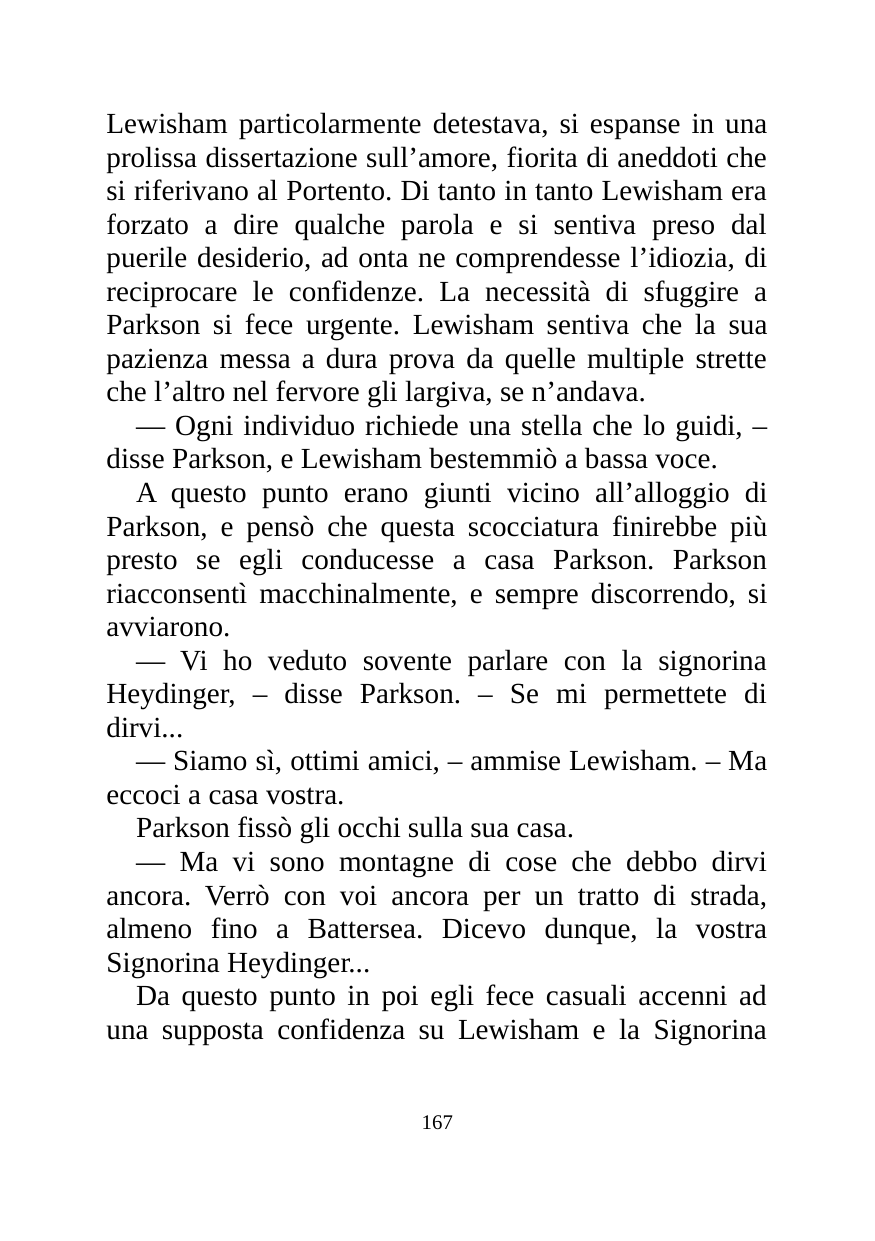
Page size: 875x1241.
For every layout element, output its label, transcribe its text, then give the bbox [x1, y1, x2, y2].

text — Ma vi sono montagne di cose che debbo dirvi ancora. Verrò con voi ancora per un tratto di strada, almeno fino a Battersea. Dicevo dunque, la vostra Signorina Heydinger... [106, 844, 768, 978]
text A questo punto erano giunti vicino all’alloggio di Parkson, e pensò che questa scocciatura finirebbe più presto se egli conducesse a casa Parkson. Parkson riacconsentì macchinalmente, e sempre discorrendo, si avviarono. [106, 475, 768, 643]
text Lewisham particolarmente detestava, si espanse in una prolissa dissertazione sull’amore, fiorita di aneddoti che si riferivano al Portento. Di tanto in tanto Lewisham era forzato a dire qualche parola e si sentiva preso dal puerile desiderio, ad onta ne comprendesse l’idiozia, di reciprocare le confidenze. La necessità di sfuggire a Parkson si fece urgente. Lewisham sentiva che la sua pazienza messa a dura prova da quelle multiple strette che l’altro nel fervore gli largiva, se n’andava. [106, 106, 768, 408]
text Parkson fissò gli occhi sulla sua casa. [106, 811, 768, 844]
text — Siamo sì, ottimi amici, – ammise Lewisham. – Ma eccoci a casa vostra. [106, 743, 768, 811]
text — Ogni individuo richiede una stella che lo guidi, – disse Parkson, e Lewisham bestemmiò a bassa voce. [106, 408, 768, 475]
text — Vi ho veduto sovente parlare con la signorina Heydinger, – disse Parkson. – Se mi permettete di dirvi... [106, 643, 768, 743]
text Da questo punto in poi egli fece casuali accenni ad una supposta confidenza su Lewisham e la Signorina [106, 978, 768, 1045]
